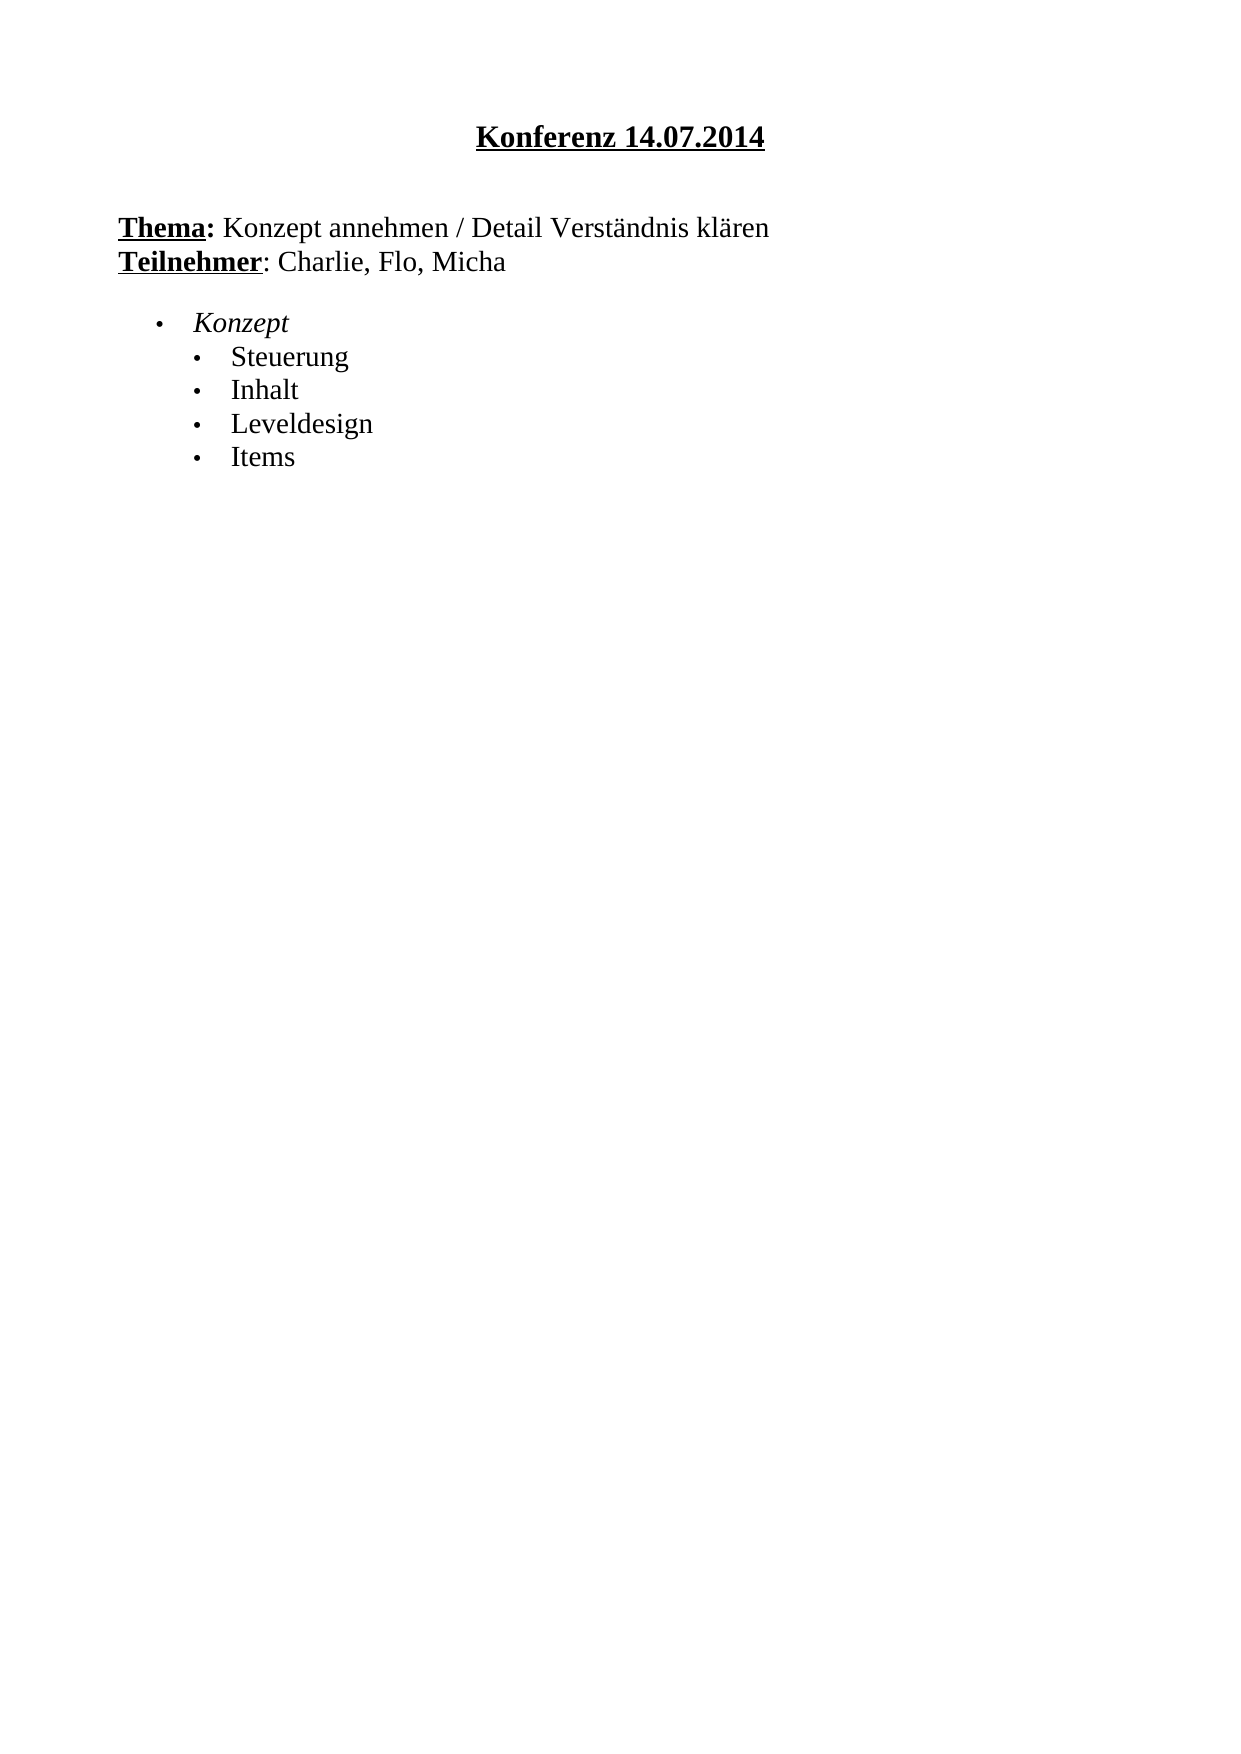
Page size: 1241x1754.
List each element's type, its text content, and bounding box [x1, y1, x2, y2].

text Teilnehmer: Charlie, Flo, Micha [118, 244, 1122, 277]
text Konferenz 14.07.2014 [118, 118, 1122, 154]
list Items [193, 439, 1122, 473]
text Thema: Konzept annehmen / Detail Verständnis klären [118, 210, 1122, 244]
list Steuerung [193, 339, 1122, 372]
list Inhalt [193, 372, 1122, 406]
list Leveldesign [193, 406, 1122, 439]
list Konzept [156, 305, 1122, 339]
